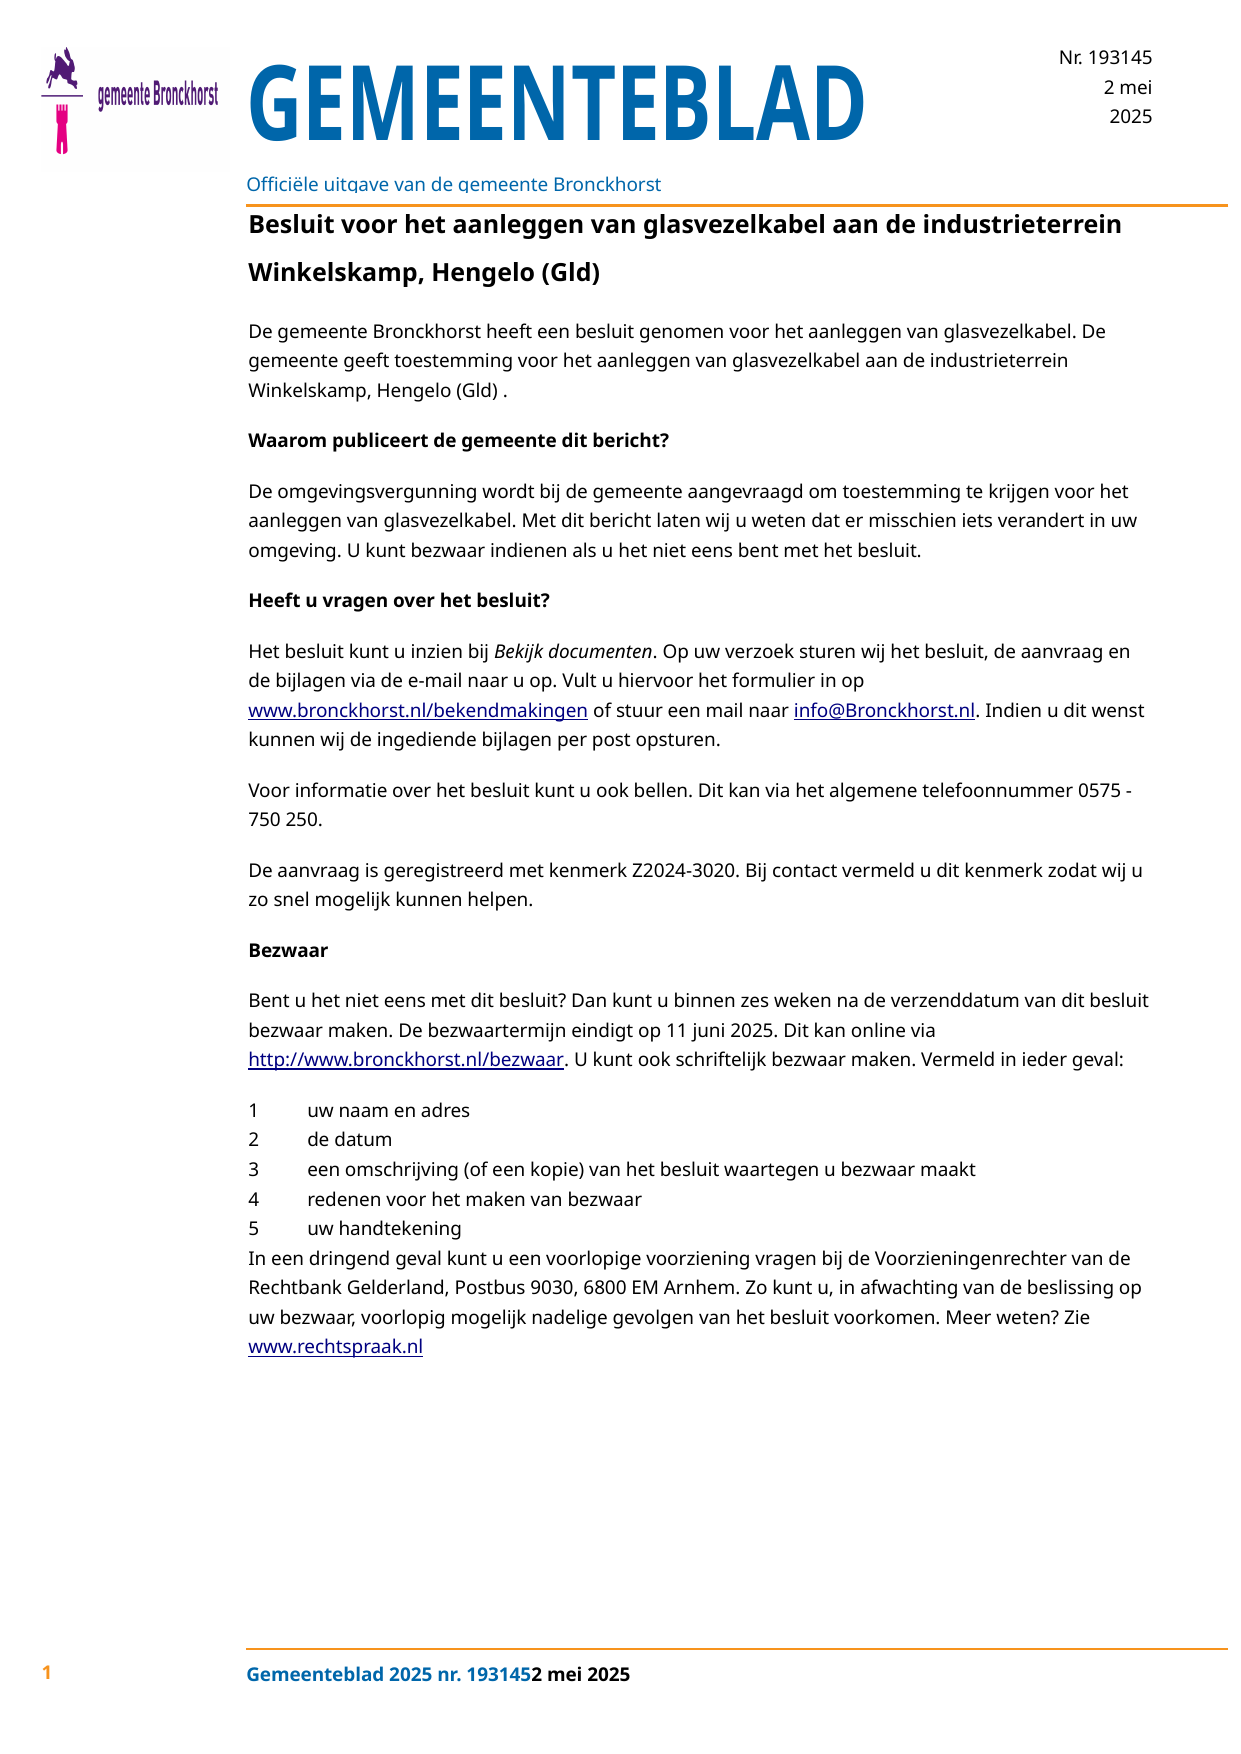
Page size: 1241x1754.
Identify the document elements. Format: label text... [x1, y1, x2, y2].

text De omgevingsvergunning wordt bij de gemeente aangevraagd om toestemming te krijgen voor het aanleggen van glasvezelkabel. Met dit bericht laten wij u weten dat er misschien iets verandert in uw omgeving. U kunt bezwaar indienen als u het niet eens bent met het besluit. [248, 478, 1152, 563]
text Voor informatie over het besluit kunt u ook bellen. Dit kan via het algemene telefoonnummer 0575 - 750 250. [248, 777, 1152, 832]
text Besluit voor het aanleggen van glasvezelkabel aan de industrieterrein Winkelskamp, Hengelo (Gld) [248, 207, 1152, 288]
list uw naam en adres [248, 1097, 1152, 1123]
text Het besluit kunt u inzien bij Bekijk documenten. Op uw verzoek sturen wij het besluit, de aanvraag en de bijlagen via de e-mail naar u op. Vult u hiervoor het formulier in op www.bronckhorst.nl/bekendmakingen of stuur een mail naar info@Bronckhorst.nl. Indien u dit wenst kunnen wij de ingediende bijlagen per post opsturen. [248, 638, 1152, 752]
list redenen voor het maken van bezwaar [248, 1186, 1152, 1212]
text De gemeente Bronckhorst heeft een besluit genomen voor het aanleggen van glasvezelkabel. De gemeente geeft toestemming voor het aanleggen van glasvezelkabel aan de industrieterrein Winkelskamp, Hengelo (Gld) . [248, 318, 1152, 403]
text Waarom publiceert de gemeente dit bericht? [248, 427, 1152, 453]
picture [41, 47, 231, 172]
text Bezwaar [248, 937, 1152, 963]
list een omschrijving (of een kopie) van het besluit waartegen u bezwaar maakt [248, 1156, 1152, 1182]
text Heeft u vragen over het besluit? [248, 587, 1152, 613]
text In een dringend geval kunt u een voorlopige voorziening vragen bij de Voorzieningenrechter van de Rechtbank Gelderland, Postbus 9030, 6800 EM Arnhem. Zo kunt u, in afwachting van de beslissing op uw bezwaar, voorlopig mogelijk nadelige gevolgen van het besluit voorkomen. Meer weten? Zie www.rechtspraak.nl [248, 1245, 1152, 1359]
text Bent u het niet eens met dit besluit? Dan kunt u binnen zes weken na de verzenddatum van dit besluit bezwaar maken. De bezwaartermijn eindigt op 11 juni 2025. Dit kan online via http://www.bronckhorst.nl/bezwaar. U kunt ook schriftelijk bezwaar maken. Vermeld in ieder geval: [248, 987, 1152, 1072]
text De aanvraag is geregistreerd met kenmerk Z2024-3020. Bij contact vermeld u dit kenmerk zodat wij u zo snel mogelijk kunnen helpen. [248, 857, 1152, 912]
list uw handtekening [248, 1215, 1152, 1241]
list de datum [248, 1127, 1152, 1152]
